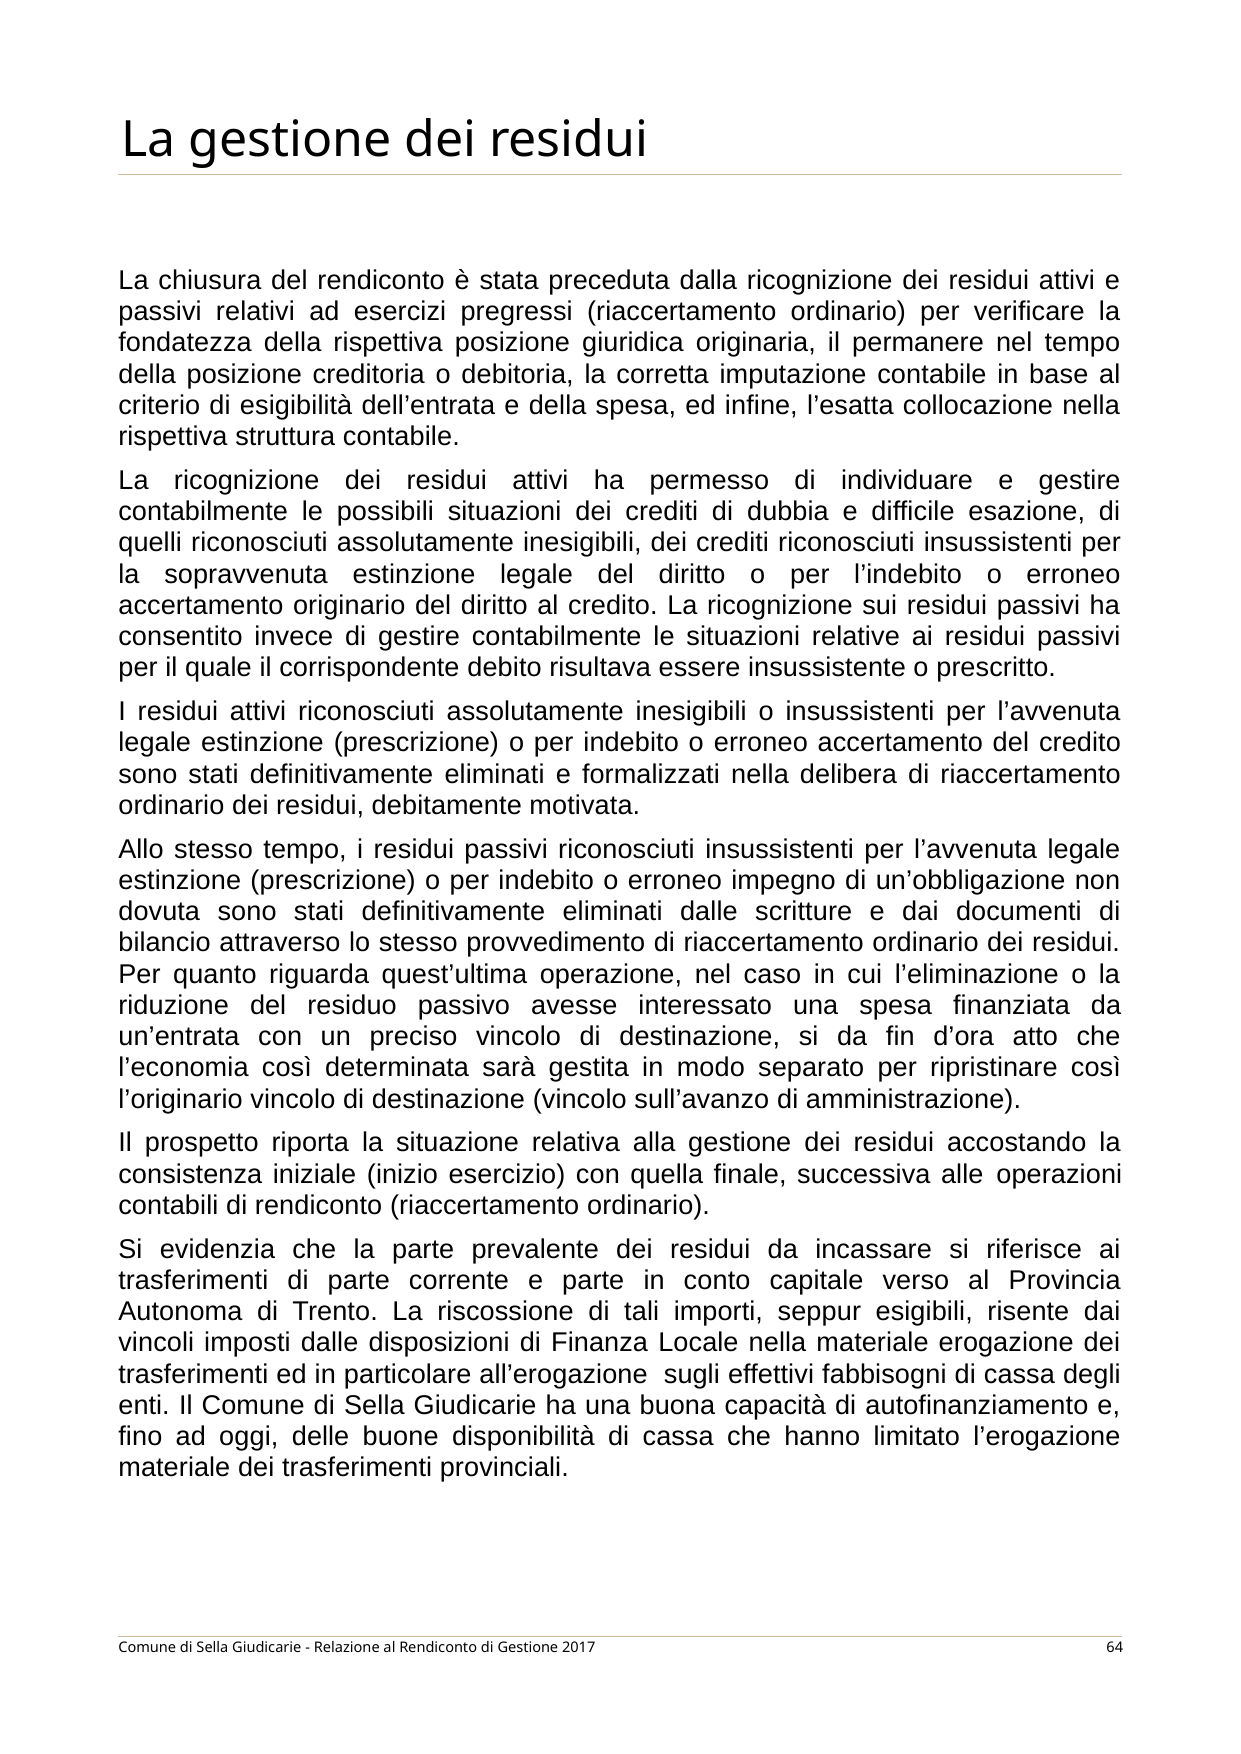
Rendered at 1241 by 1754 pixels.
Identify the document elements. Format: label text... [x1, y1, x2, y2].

text Allo stesso tempo, i residui passivi riconosciuti insussistenti per l’avvenuta legale estinzione (prescrizione) o per indebito o erroneo impegno di un’obbligazione non dovuta sono stati definitivamente eliminati dalle scritture e dai documenti di bilancio attraverso lo stesso provvedimento di riaccertamento ordinario dei residui. Per quanto riguarda quest’ultima operazione, nel caso in cui l’eliminazione o la riduzione del residuo passivo avesse interessato una spesa finanziata da un’entrata con un preciso vincolo di destinazione, si da fin d’ora atto che l’economia così determinata sarà gestita in modo separato per ripristinare così l’originario vincolo di destinazione (vincolo sull’avanzo di amministrazione). [118, 833, 1122, 1114]
text La chiusura del rendiconto è stata preceduta dalla ricognizione dei residui attivi e passivi relativi ad esercizi pregressi (riaccertamento ordinario) per verificare la fondatezza della rispettiva posizione giuridica originaria, il permanere nel tempo della posizione creditoria o debitoria, la corretta imputazione contabile in base al criterio di esigibilità dell’entrata e della spesa, ed infine, l’esatta collocazione nella rispettiva struttura contabile. [118, 264, 1122, 451]
text Si evidenzia che la parte prevalente dei residui da incassare si riferisce ai trasferimenti di parte corrente e parte in conto capitale verso al Provincia Autonoma di Trento. La riscossione di tali importi, seppur esigibili, risente dai vincoli imposti dalle disposizioni di Finanza Locale nella materiale erogazione dei trasferimenti ed in particolare all’erogazione sugli effettivi fabbisogni di cassa degli enti. Il Comune di Sella Giudicarie ha una buona capacità di autofinanziamento e, fino ad oggi, delle buone disponibilità di cassa che hanno limitato l’erogazione materiale dei trasferimenti provinciali. [118, 1233, 1122, 1483]
text Il prospetto riporta la situazione relativa alla gestione dei residui accostando la consistenza iniziale (inizio esercizio) con quella finale, successiva alle operazioni contabili di rendiconto (riaccertamento ordinario). [118, 1126, 1122, 1220]
text I residui attivi riconosciuti assolutamente inesigibili o insussistenti per l’avvenuta legale estinzione (prescrizione) o per indebito o erroneo accertamento del credito sono stati definitivamente eliminati e formalizzati nella delibera di riaccertamento ordinario dei residui, debitamente motivata. [118, 695, 1122, 820]
text La ricognizione dei residui attivi ha permesso di individuare e gestire contabilmente le possibili situazioni dei crediti di dubbia e difficile esazione, di quelli riconosciuti assolutamente inesigibili, dei crediti riconosciuti insussistenti per la sopravvenuta estinzione legale del diritto o per l’indebito o erroneo accertamento originario del diritto al credito. La ricognizione sui residui passivi ha consentito invece di gestire contabilmente le situazioni relative ai residui passivi per il quale il corrispondente debito risultava essere insussistente o prescritto. [118, 464, 1122, 683]
subtitle La gestione dei residui [118, 100, 1122, 174]
